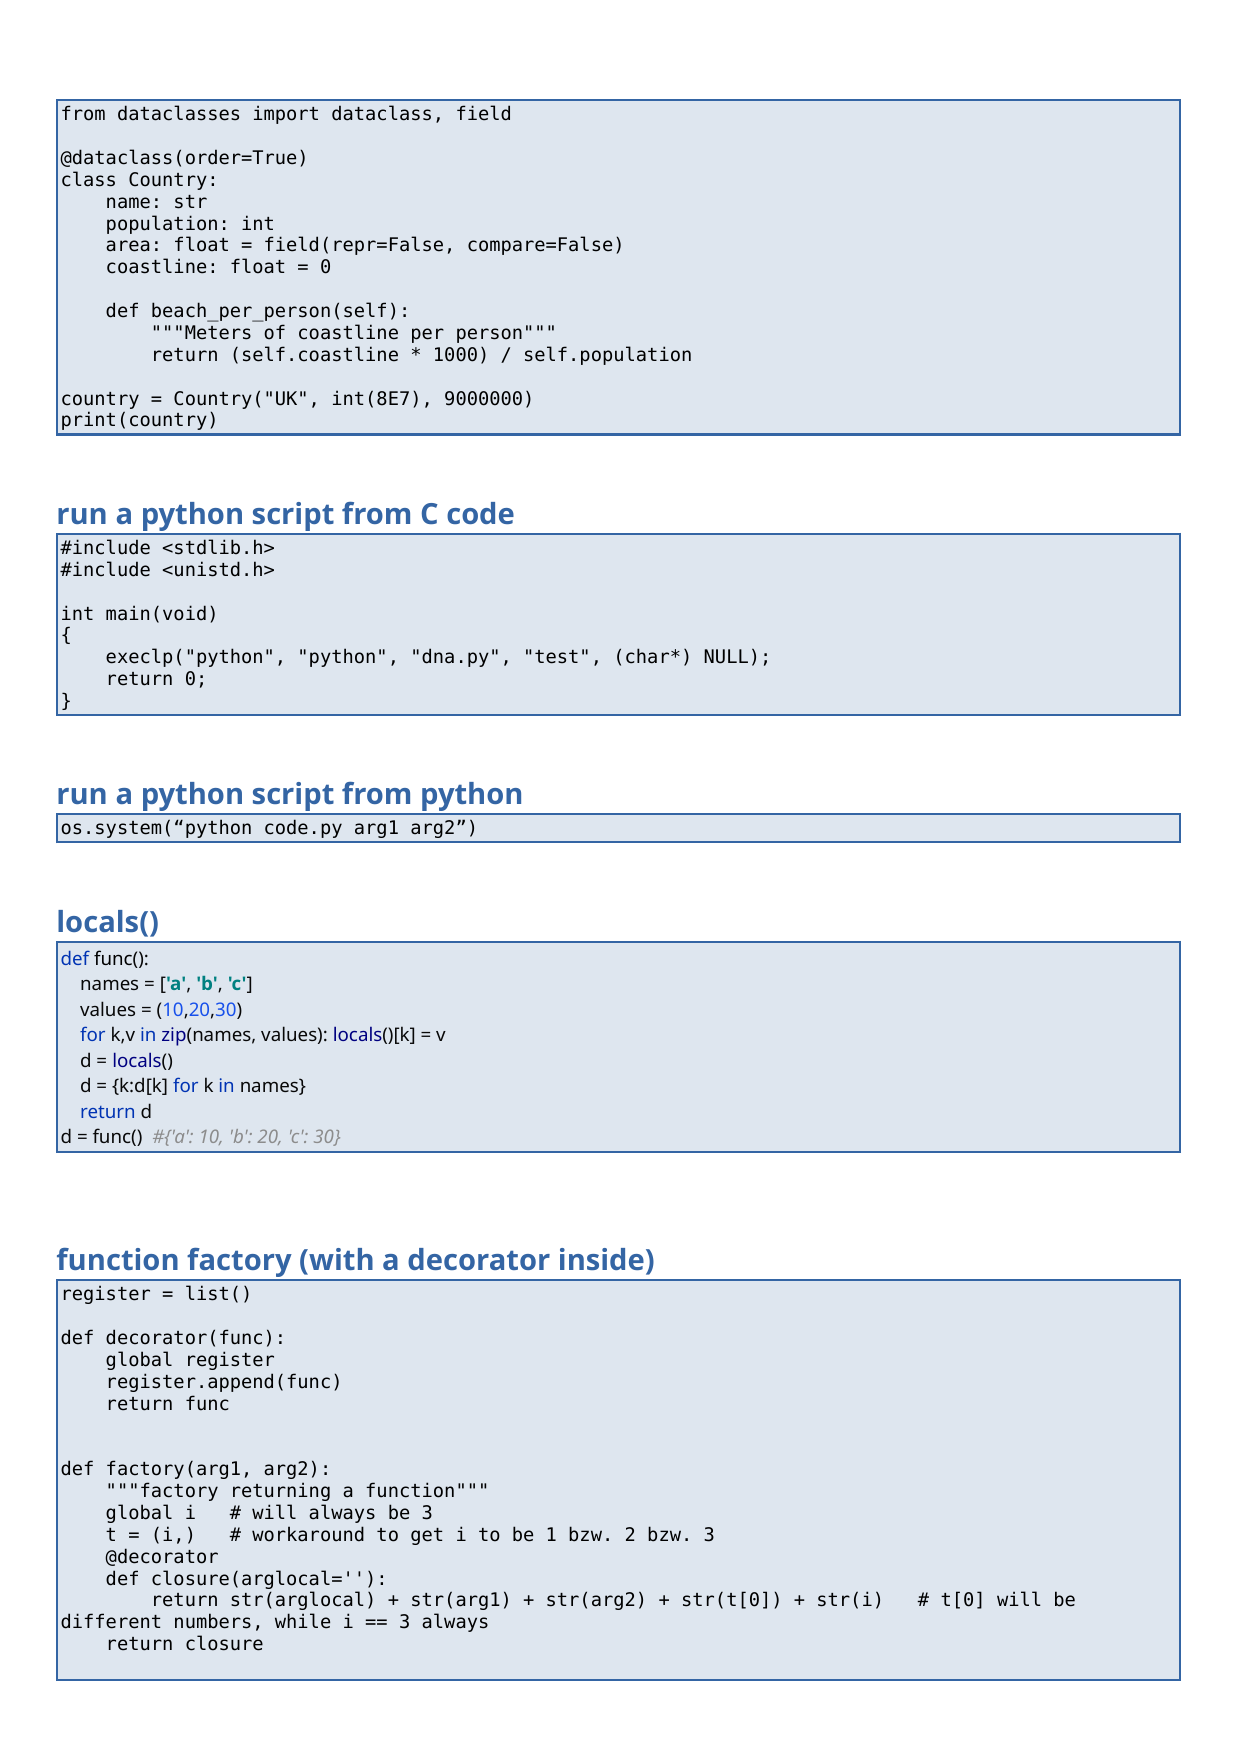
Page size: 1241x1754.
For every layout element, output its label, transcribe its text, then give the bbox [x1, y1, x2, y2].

text #include <stdlib.h> [58, 535, 1179, 554]
text population: int [58, 208, 1179, 230]
text def closure(arglocal=''): [58, 1563, 1179, 1585]
text """factory returning a function""" [58, 1476, 1179, 1498]
text """Meters of coastline per person""" [58, 318, 1179, 340]
text return (self.coastline * 1000) / self.population [58, 340, 1179, 362]
text register = list() [58, 1281, 1179, 1301]
text def decorator(func): [58, 1323, 1179, 1345]
text area: float = field(repr=False, compare=False) [58, 230, 1179, 252]
text def beach_per_person(self): [58, 296, 1179, 318]
text return func [58, 1388, 1179, 1410]
text name: str [58, 187, 1179, 208]
text return closure [58, 1629, 1179, 1651]
text os.system(“python code.py arg1 arg2”) [58, 815, 1179, 841]
text return str(arglocal) + str(arg1) + str(arg2) + str(t[0]) + str(i) # t[0] will be different numbers, while i == 3 always [58, 1585, 1179, 1629]
text t = (i,) # workaround to get i to be 1 bzw. 2 bzw. 3 [58, 1520, 1179, 1542]
text def factory(arg1, arg2): [58, 1454, 1179, 1476]
title function factory (with a decorator inside) [56, 1239, 1181, 1279]
text { [58, 620, 1179, 642]
text coastline: float = 0 [58, 252, 1179, 274]
title run a python script from python [56, 773, 1181, 813]
text } [58, 686, 1179, 714]
text @decorator [58, 1542, 1179, 1563]
text register.append(func) [58, 1367, 1179, 1388]
text execlp("python", "python", "dna.py", "test", (char*) NULL); [58, 642, 1179, 664]
text class Country: [58, 165, 1179, 187]
text def func(): names = ['a', 'b', 'c'] values = (10,20,30) for k,v in zip(names, values): locals()[k] = v d = locals() d = {k:d[k] for k in names} return d d = func() #{'a': 10, 'b': 20, 'c': 30} [58, 943, 1179, 1151]
text print(country) [58, 405, 1179, 433]
title run a python script from C code [56, 493, 1181, 533]
title locals() [56, 901, 1181, 941]
text global register [58, 1345, 1179, 1367]
text @dataclass(order=True) [58, 143, 1179, 165]
text country = Country("UK", int(8E7), 9000000) [58, 383, 1179, 405]
text return 0; [58, 664, 1179, 686]
text int main(void) [58, 598, 1179, 620]
text from dataclasses import dataclass, field [58, 101, 1179, 121]
text global i # will always be 3 [58, 1498, 1179, 1520]
text #include <unistd.h> [58, 554, 1179, 576]
